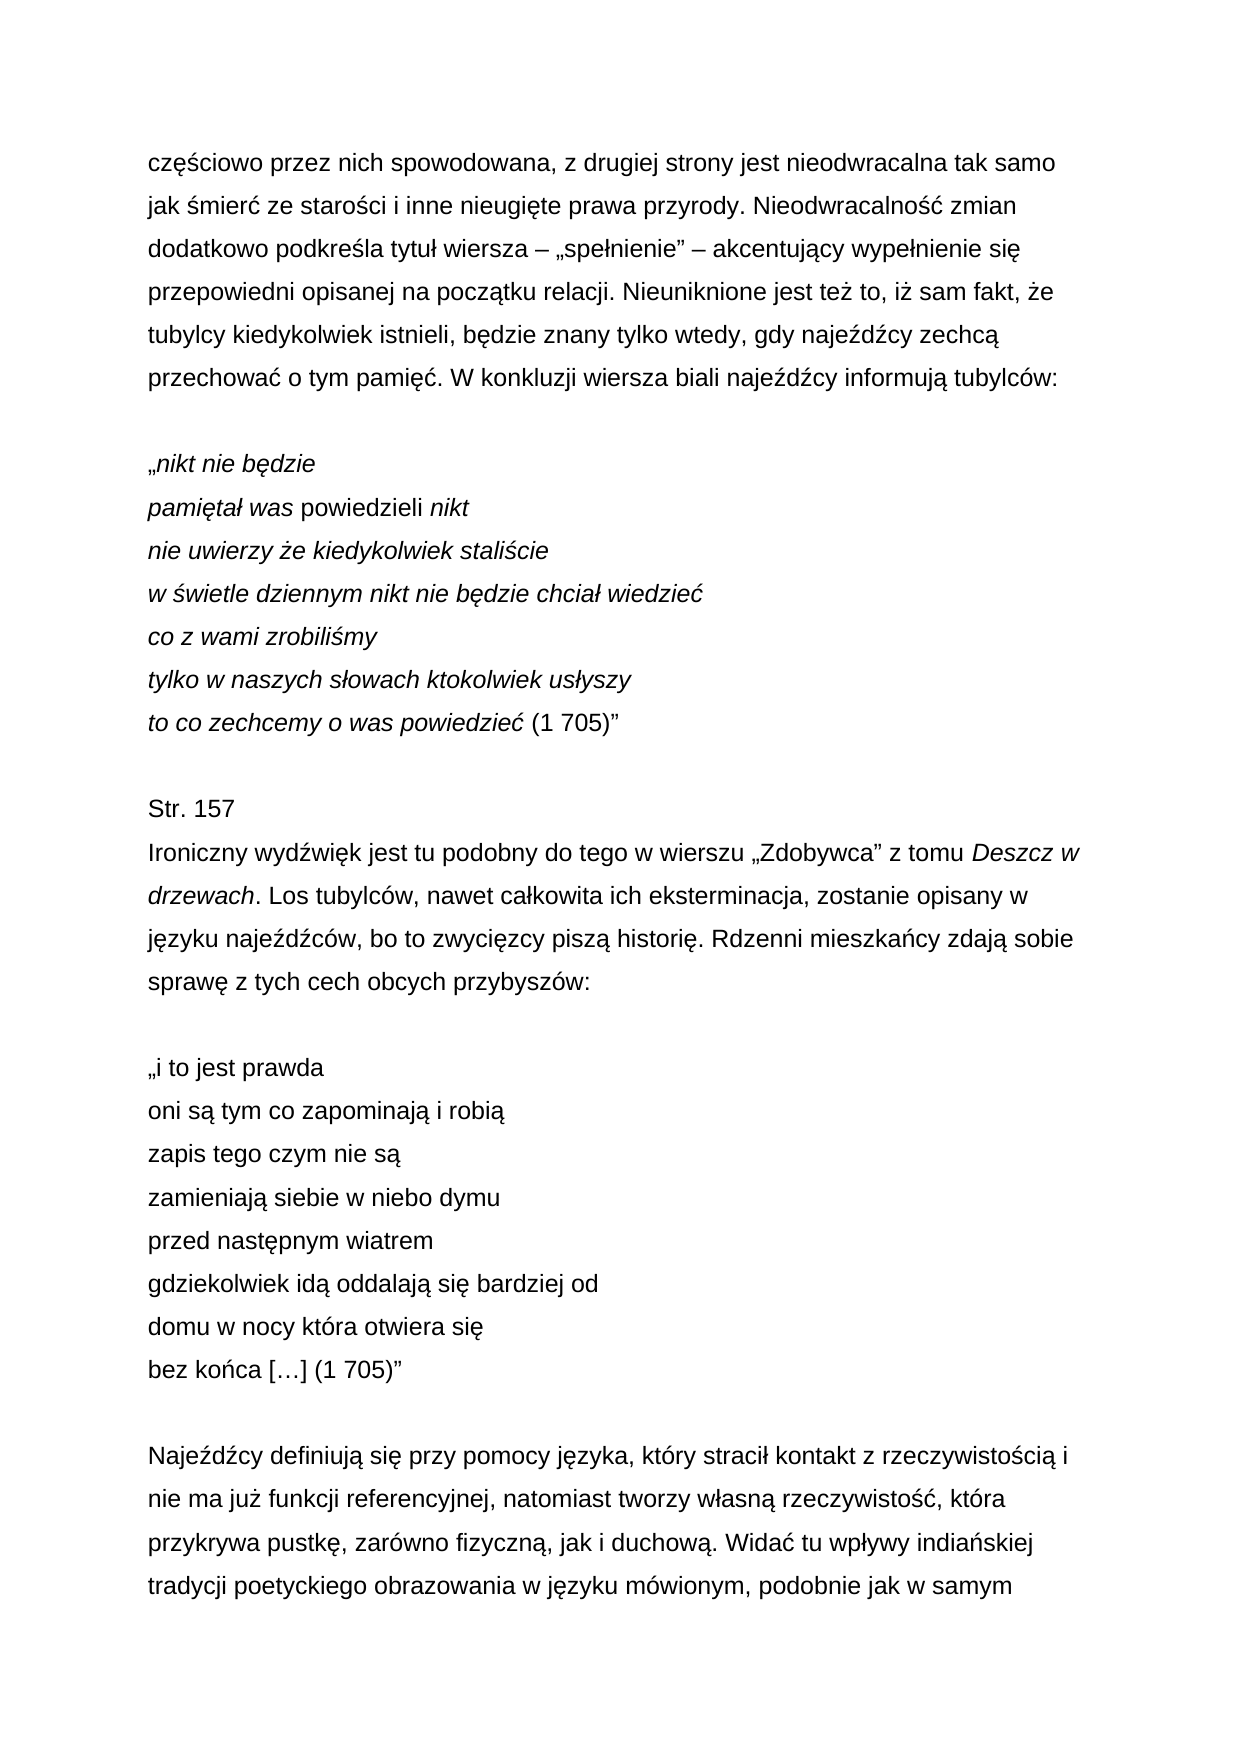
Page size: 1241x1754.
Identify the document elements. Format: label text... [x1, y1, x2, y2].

text nie uwierzy że kiedykolwiek staliście [148, 536, 1093, 564]
text Najeźdźcy definiują się przy pomocy języka, który stracił kontakt z rzeczywistością i nie ma już funkcji referencyjnej, natomiast tworzy własną rzeczywistość, która przykrywa pustkę, zarówno fizyczną, jak i duchową. Widać tu wpływy indiańskiej tradycji poetyckiego obrazowania w języku mówionym, podobnie jak w samym [148, 1441, 1093, 1599]
text częściowo przez nich spowodowana, z drugiej strony jest nieodwracalna tak samo jak śmierć ze starości i inne nieugięte prawa przyrody. Nieodwracalność zmian dodatkowo podkreśla tytuł wiersza – „spełnienie” – akcentujący wypełnienie się przepowiedni opisanej na początku relacji. Nieuniknione jest też to, iż sam fakt, że tubylcy kiedykolwiek istnieli, będzie znany tylko wtedy, gdy najeźdźcy zechcą przechować o tym pamięć. W konkluzji wiersza biali najeźdźcy informują tubylców: [148, 148, 1093, 392]
text przed następnym wiatrem [148, 1226, 1093, 1254]
text zamieniają siebie w niebo dymu [148, 1183, 1093, 1211]
text pamiętał was powiedzieli nikt [148, 493, 1093, 521]
text w świetle dziennym nikt nie będzie chciał wiedzieć [148, 579, 1093, 608]
text Ironiczny wydźwięk jest tu podobny do tego w wierszu „Zdobywca” z tomu Deszcz w drzewach. Los tubylców, nawet całkowita ich eksterminacja, zostanie opisany w języku najeźdźców, bo to zwycięzcy piszą historię. Rdzenni mieszkańcy zdają sobie sprawę z tych cech obcych przybyszów: [148, 838, 1093, 996]
text Str. 157 [148, 794, 1093, 823]
text zapis tego czym nie są [148, 1139, 1093, 1168]
text bez końca […] (1 705)” [148, 1355, 1093, 1384]
text to co zechcemy o was powiedzieć (1 705)” [148, 708, 1093, 737]
text tylko w naszych słowach ktokolwiek usłyszy [148, 665, 1093, 694]
text „i to jest prawda [148, 1053, 1093, 1082]
text „nikt nie będzie [148, 449, 1093, 478]
text gdziekolwiek idą oddalają się bardziej od [148, 1269, 1093, 1298]
text domu w nocy która otwiera się [148, 1312, 1093, 1341]
text oni są tym co zapominają i robią [148, 1096, 1093, 1125]
text co z wami zrobiliśmy [148, 622, 1093, 651]
